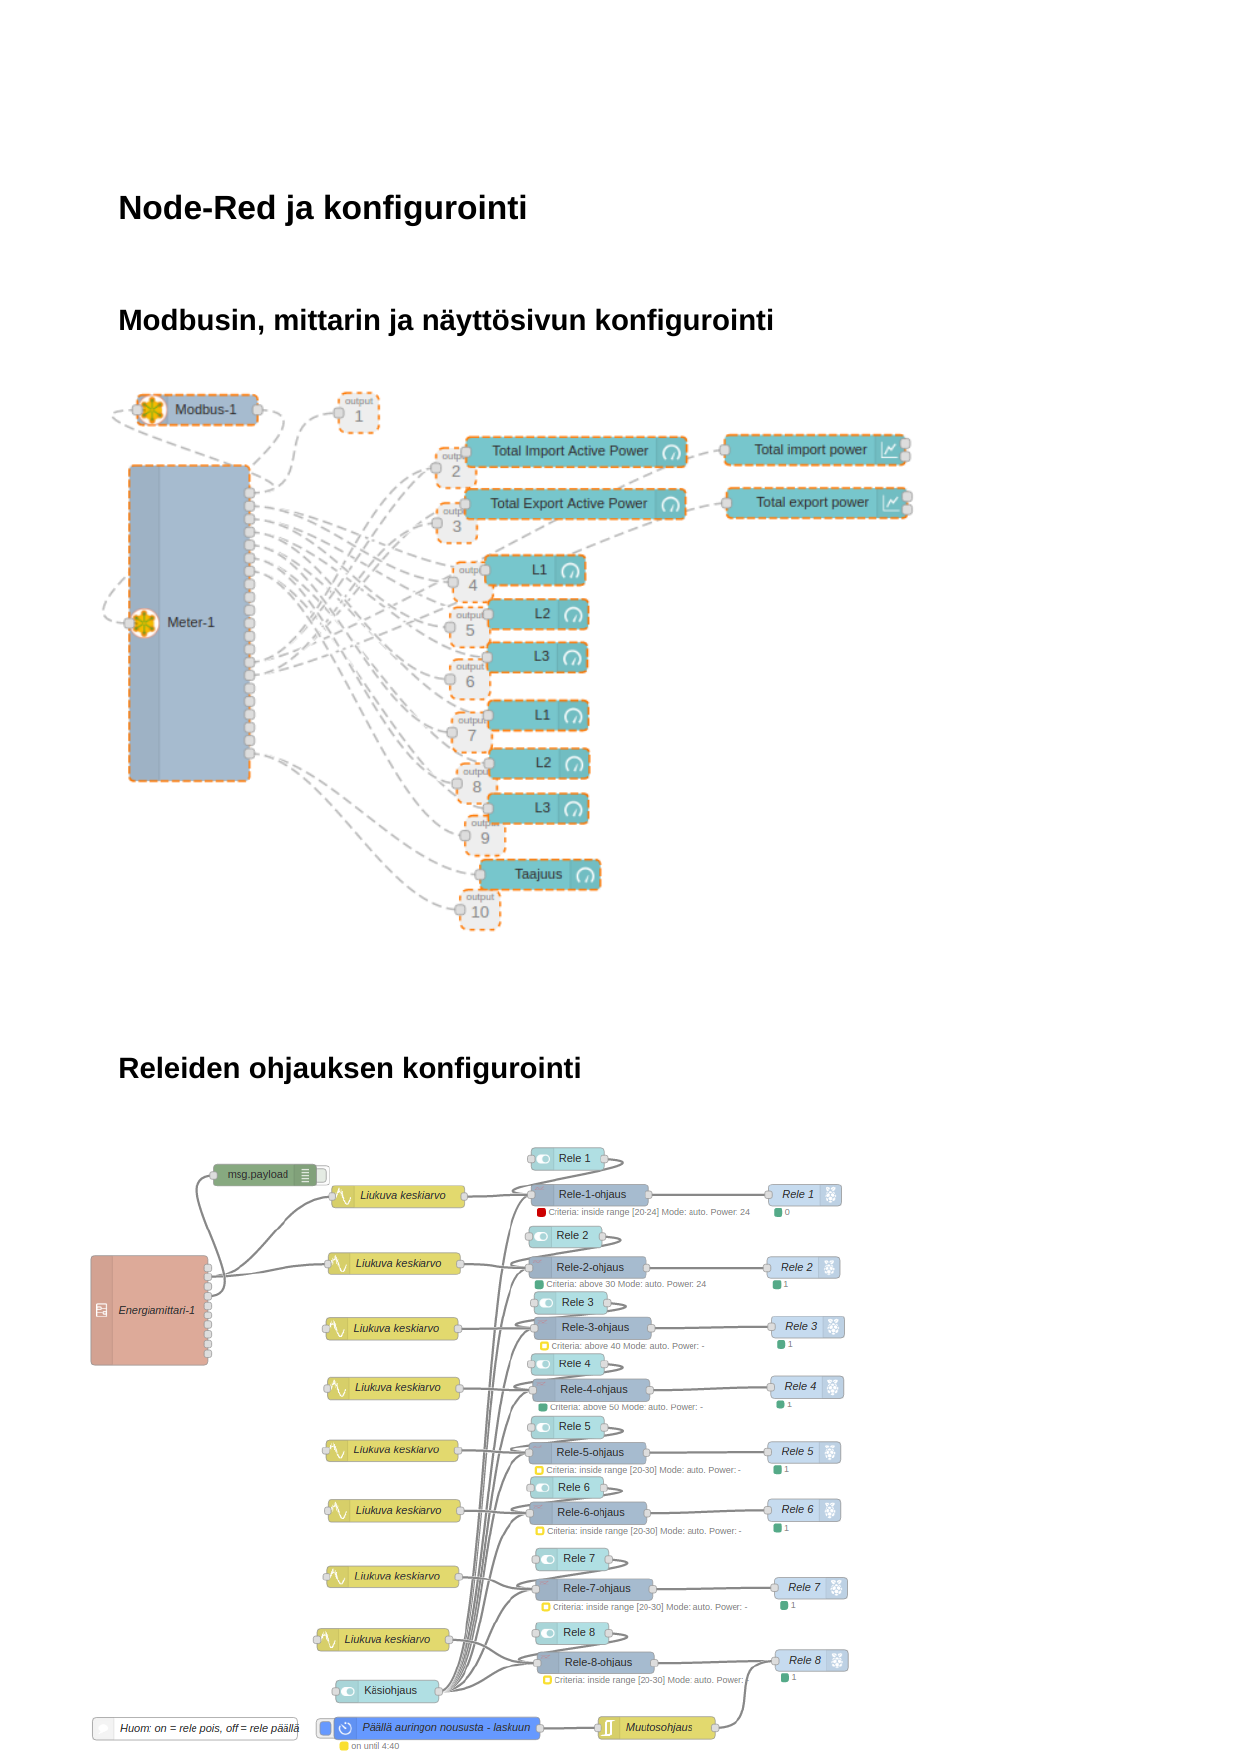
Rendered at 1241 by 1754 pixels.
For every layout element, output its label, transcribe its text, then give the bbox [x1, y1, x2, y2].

subtitle Releiden ohjauksen konfigurointi [118, 1051, 1122, 1084]
subtitle Modbusin, mittarin ja näyttösivun konfigurointi [118, 303, 1122, 337]
subtitle Node-Red ja konfigurointi [118, 188, 1122, 227]
picture [72, 378, 993, 964]
picture [59, 1142, 962, 1754]
